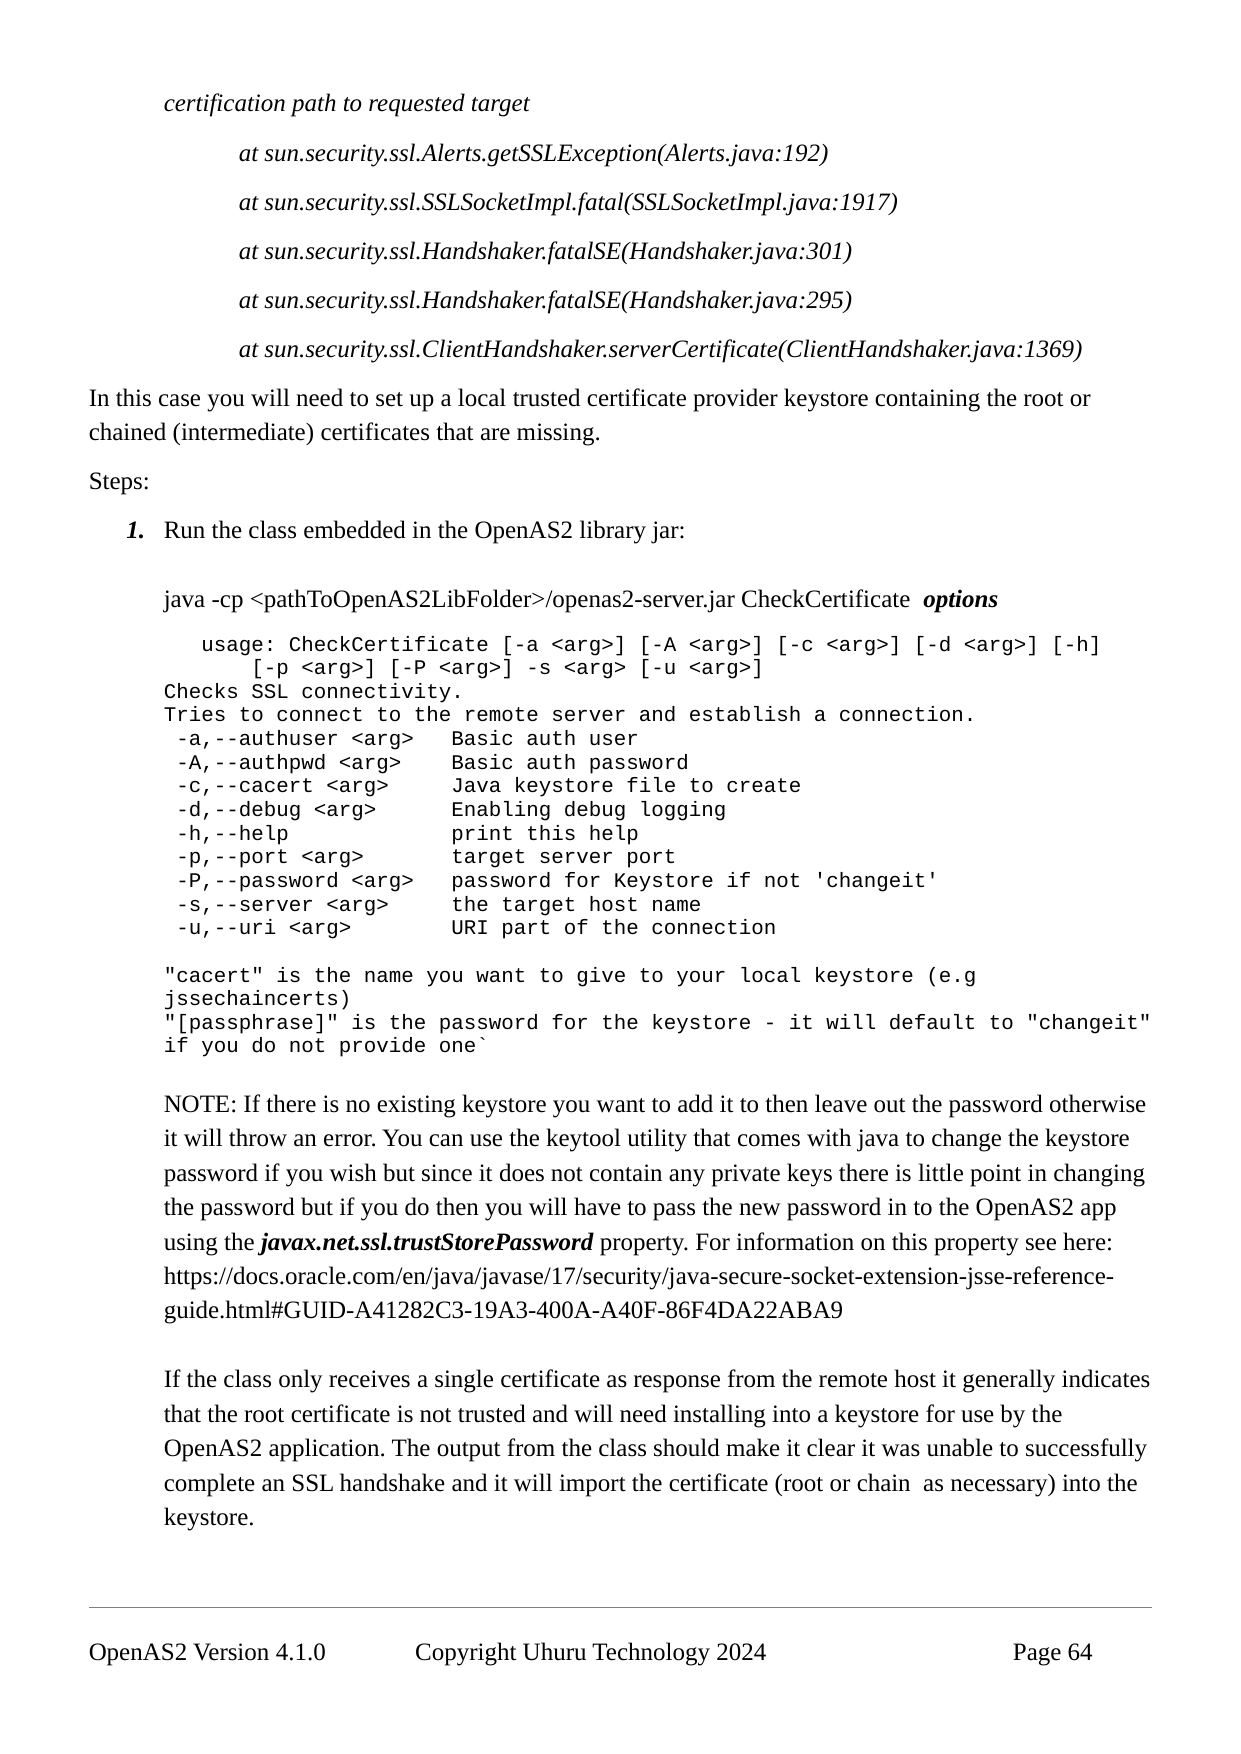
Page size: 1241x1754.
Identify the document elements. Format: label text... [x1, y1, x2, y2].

text certification path to requested target [163, 88, 1152, 117]
text Tries to connect to the remote server and establish a connection. [163, 704, 1152, 728]
list "[passphrase]" is the password for the keystore - it will default to "changeit" if you do not provide one` [126, 1012, 1152, 1059]
text at sun.security.ssl.SSLSocketImpl.fatal(SSLSocketImpl.java:1917) [163, 187, 1152, 215]
list "cacert" is the name you want to give to your local keystore (e.g jssechaincerts) [126, 964, 1152, 1012]
text -c,--cacert <arg> Java keystore file to create [163, 775, 1152, 799]
text -s,--server <arg> the target host name [163, 894, 1152, 917]
text In this case you will need to set up a local trusted certificate provider keystore containing the root or chained (intermediate) certificates that are missing. [88, 383, 1152, 446]
list Run the class embedded in the OpenAS2 library jar: java -cp <pathToOpenAS2LibFolder>/openas2-server.jar CheckCertificate options [126, 516, 1152, 613]
text Steps: [88, 466, 1152, 495]
text -h,--help print this help [163, 823, 1152, 846]
text -A,--authpwd <arg> Basic auth password [163, 752, 1152, 775]
text -a,--authuser <arg> Basic auth user [163, 728, 1152, 752]
text at sun.security.ssl.Handshaker.fatalSE(Handshaker.java:295) [163, 285, 1152, 313]
text -u,--uri <arg> URI part of the connection [163, 917, 1152, 941]
text Checks SSL connectivity. [163, 681, 1152, 704]
text -d,--debug <arg> Enabling debug logging [163, 799, 1152, 823]
text at sun.security.ssl.ClientHandshaker.serverCertificate(ClientHandshaker.java:1369) [163, 334, 1152, 363]
text -P,--password <arg> password for Keystore if not 'changeit' [163, 870, 1152, 894]
list NOTE: If there is no existing keystore you want to add it to then leave out the password otherwise it will throw an error. You can use the keytool utility that comes with java to change the keystore password if you wish but since it does not contain any private keys there is little point in changing the password but if you do then you will have to pass the new password in to the OpenAS2 app using the javax.net.ssl.trustStorePassword property. For information on this property see here: https://docs.oracle.com/en/java/javase/17/security/java-secure-socket-extension-jsse-reference-guide.html#GUID-A41282C3-19A3-400A-A40F-86F4DA22ABA9 If the class only receives a single certificate as response from the remote host it generally indicates that the root certificate is not trusted and will need installing into a keystore for use by the OpenAS2 application. The output from the class should make it clear it was unable to successfully complete an SSL handshake and it will import the certificate (root or chain as necessary) into the keystore. [126, 1089, 1152, 1531]
text at sun.security.ssl.Handshaker.fatalSE(Handshaker.java:301) [163, 236, 1152, 264]
text -p,--port <arg> target server port [163, 846, 1152, 870]
list usage: CheckCertificate [-a <arg>] [-A <arg>] [-c <arg>] [-d <arg>] [-h] [163, 633, 1152, 657]
text [-p <arg>] [-P <arg>] -s <arg> [-u <arg>] [163, 657, 1152, 681]
text at sun.security.ssl.Alerts.getSSLException(Alerts.java:192) [163, 138, 1152, 166]
